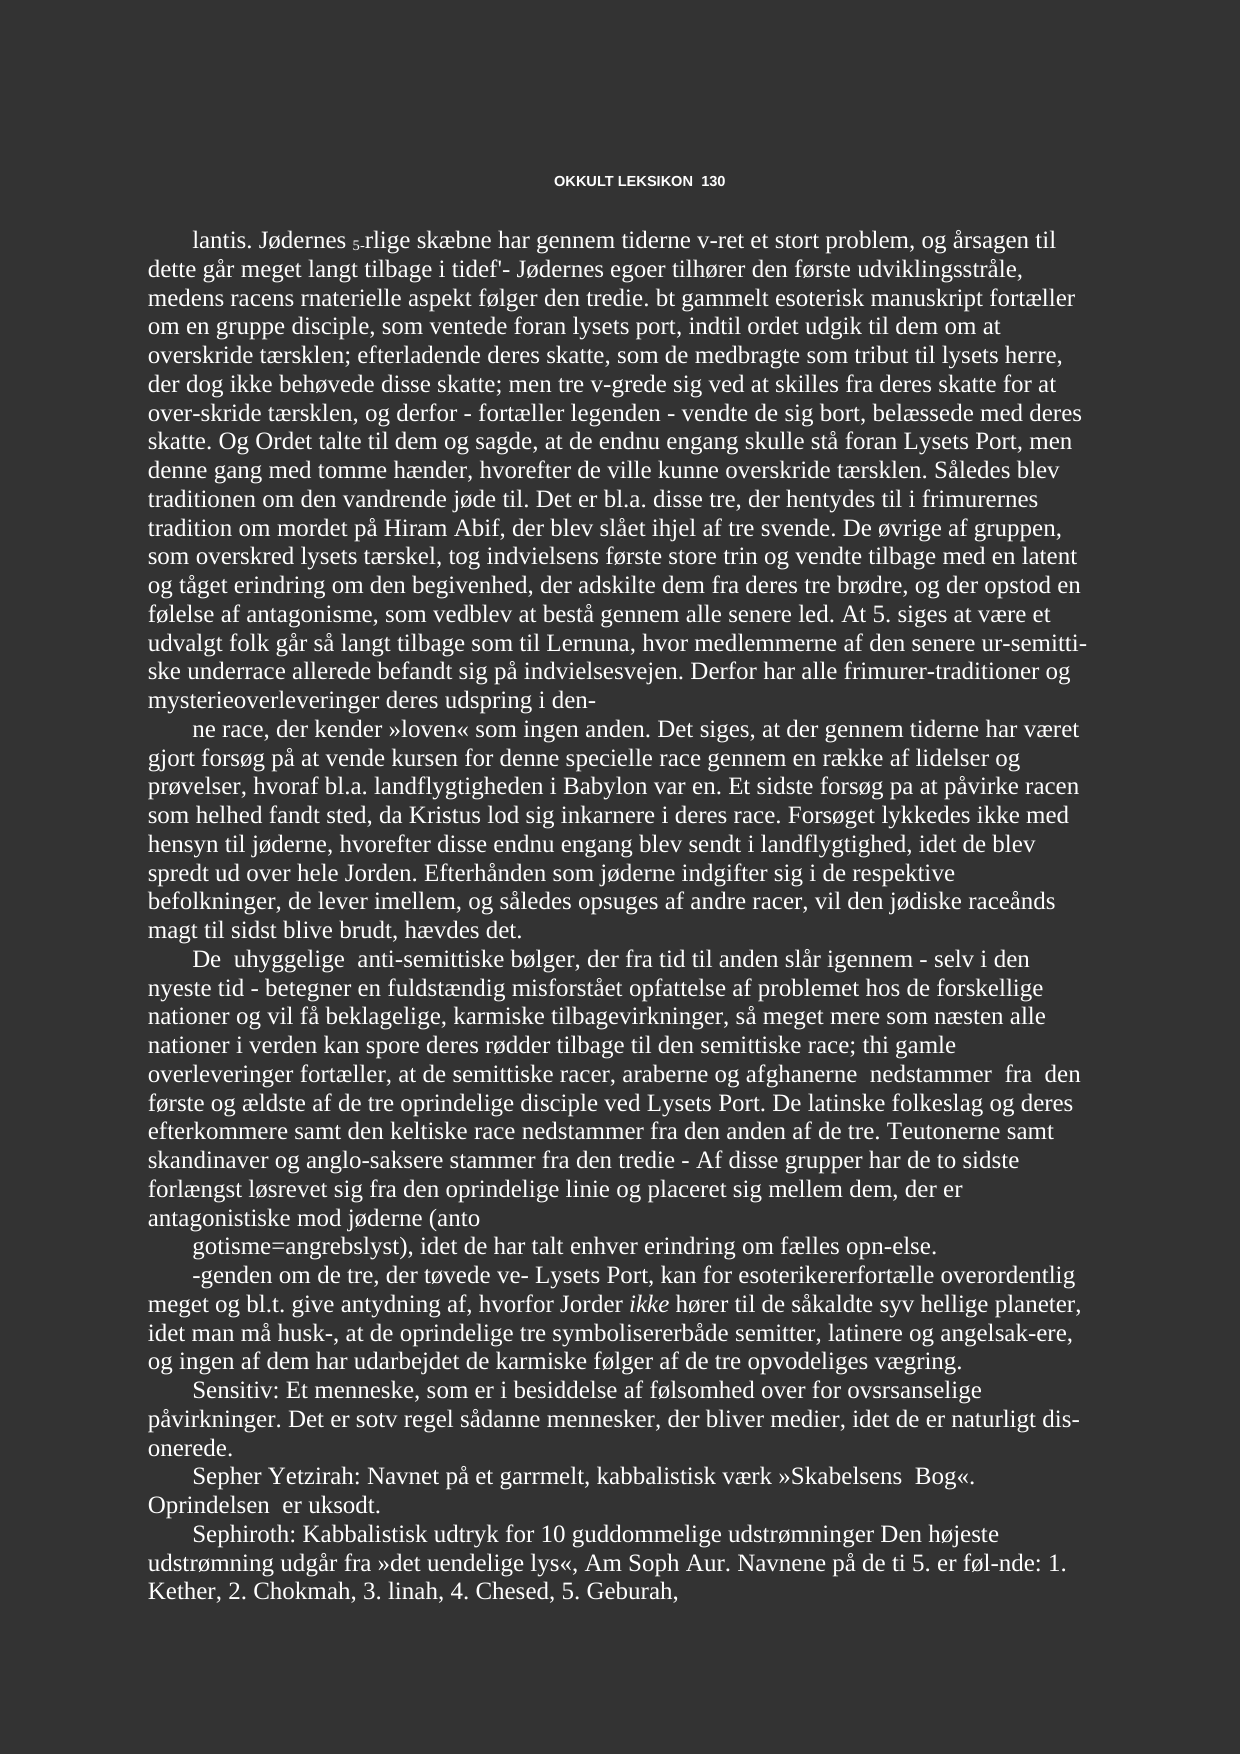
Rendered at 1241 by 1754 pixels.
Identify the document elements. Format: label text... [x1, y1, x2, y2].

text Sensitiv: Et menneske, som er i besiddelse af følsomhed over for ovsrsanselige påvirkninger. Det er sotv regel sådanne mennesker, der bliver medier, idet de er naturligt dis-onerede. [148, 1375, 1092, 1461]
text lantis. Jødernes 5-rlige skæbne har gennem tiderne v-ret et stort pro­blem, og årsagen til dette går meget langt tilbage i tidef'- Jødernes egoer tilhører den første udviklingsstråle, medens racens rnaterielle aspekt følger den tredie. bt gammelt esote­risk manuskript fortæller om en gruppe disciple, som ventede foran lysets port, indtil ordet udgik til dem om at overskride tærsklen; ef­terladende deres skatte, som de medbragte som tribut til lysets her­re, der dog ikke behøvede disse skatte; men tre v-grede sig ved at skilles fra deres skatte for at over-skride tærsklen, og derfor - fortæl­ler legenden - vendte de sig bort, belæssede med deres skatte. Og Or­det talte til dem og sagde, at de end­nu engang skulle stå foran Lysets Port, men denne gang med tomme hænder, hvorefter de ville kunne overskride tærsklen. Således blev traditionen om den vandrende jøde til. Det er bl.a. disse tre, der henty­des til i frimurernes tradition om mordet på Hiram Abif, der blev slå­et ihjel af tre svende. De øvrige af gruppen, som overskred lysets tær­skel, tog indvielsens første store trin og vendte tilbage med en latent og tåget erindring om den begivenhed, der adskilte dem fra deres tre brød­re, og der opstod en følelse af anta­gonisme, som vedblev at bestå gen­nem alle senere led. At 5. siges at være et udvalgt folk går så langt til­bage som til Lernuna, hvor med­lemmerne af den senere ur-semitti­ske underrace allerede befandt sig på indvielsesvejen. Derfor har alle frimurer-traditioner og mysterie­overleveringer deres udspring i den- [148, 225, 1092, 714]
text Sepher Yetzirah: Navnet på et garrmelt, kabbalistisk værk »Ska­belsens Bog«. Oprindelsen er uksodt. [148, 1461, 1092, 1519]
text -genden om de tre, der tøvede ve- Lysets Port, kan for esoterike­rerfortælle overordentlig meget og bl.t. give antydning af, hvorfor Jor­der ikke hører til de såkaldte syv hellige planeter, idet man må hu­sk-, at de oprindelige tre symbolise­rerbåde semitter, latinere og angel­sak-ere, og ingen af dem har udar­bejdet de karmiske følger af de tre opvodeliges vægring. [148, 1260, 1092, 1375]
text ne race, der kender »loven« som in­gen anden. Det siges, at der gennem tiderne har været gjort forsøg på at vende kursen for denne specielle ra­ce gennem en række af lidelser og prøvelser, hvoraf bl.a. landflygtig­heden i Babylon var en. Et sidste forsøg pa at påvirke racen som hel­hed fandt sted, da Kristus lod sig in­karnere i deres race. Forsøget lyk­kedes ikke med hensyn til jøderne, hvorefter disse endnu engang blev sendt i landflygtighed, idet de blev spredt ud over hele Jorden. Efter­hånden som jøderne indgifter sig i de respektive befolkninger, de lever imellem, og således opsuges af an­dre racer, vil den jødiske raceånds magt til sidst blive brudt, hævdes det. [148, 714, 1092, 944]
text Sephiroth: Kabbalistisk udtryk for 10 guddommelige udstrømnin­ger Den højeste udstrømning ud­går fra »det uendelige lys«, Am Soph Aur. Navnene på de ti 5. er føl-nde: 1. Kether, 2. Chokmah, 3. linah, 4. Chesed, 5. Geburah, [148, 1519, 1092, 1605]
text gotisme=angrebslyst), idet de har talt enhver erindring om fælles op­n-else. [148, 1231, 1092, 1260]
text De uhyggelige anti-semittiske bølger, der fra tid til anden slår igennem - selv i den nyeste tid - be­tegner en fuldstændig misforstået opfattelse af problemet hos de for­skellige nationer og vil få beklageli­ge, karmiske tilbagevirkninger, så meget mere som næsten alle natio­ner i verden kan spore deres rødder tilbage til den semittiske race; thi gamle overleveringer fortæller, at de semittiske racer, araberne og af­ghanerne nedstammer fra den første og ældste af de tre oprindelige disciple ved Lysets Port. De latinske folkeslag og deres efterkommere samt den keltiske race nedstammer fra den anden af de tre. Teutonerne samt skandinaver og anglo-saksere stammer fra den tredie - Af disse grupper har de to sidste forlængst løsrevet sig fra den oprindelige linie og placeret sig mellem dem, der er antagonistiske mod jøderne (anto­ [148, 944, 1092, 1231]
